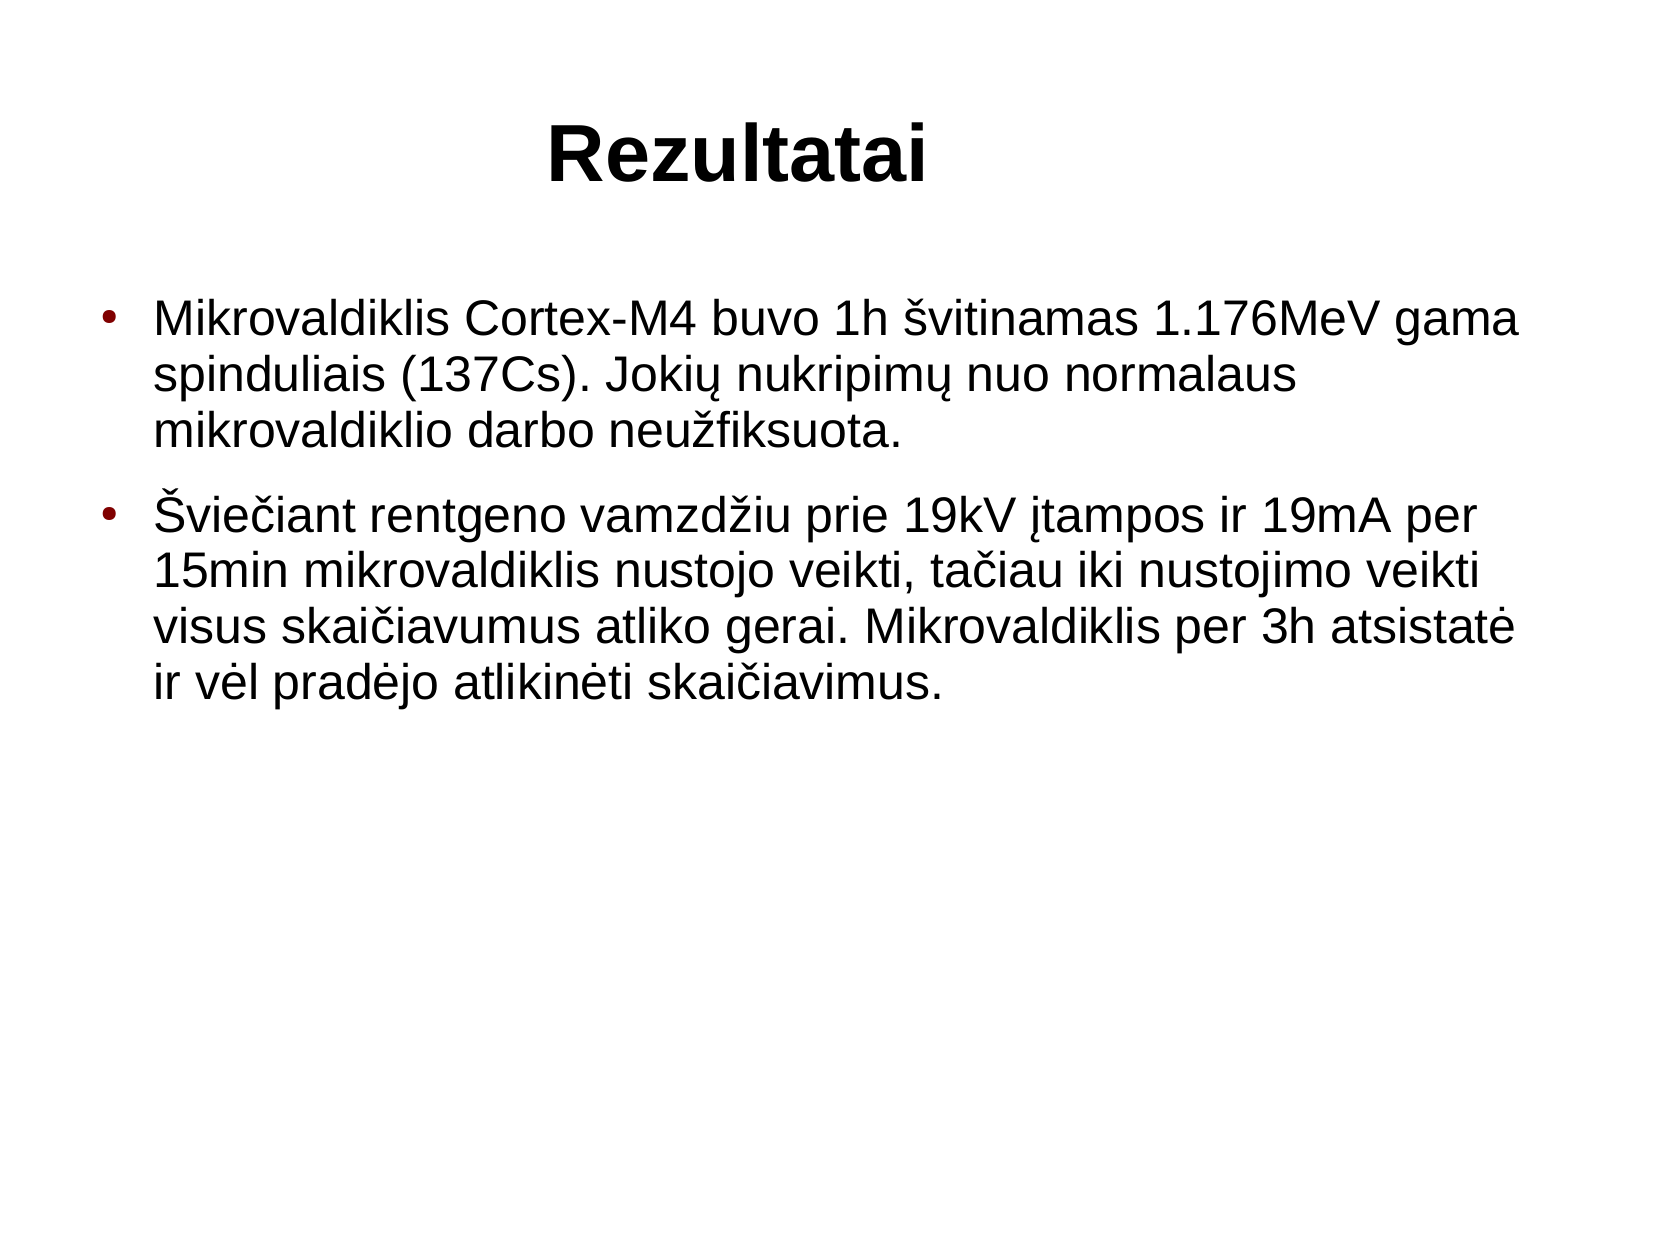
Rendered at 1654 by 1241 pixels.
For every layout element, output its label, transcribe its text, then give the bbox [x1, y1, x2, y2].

title Rezultatai [58, 49, 1417, 257]
list Mikrovaldiklis Cortex-M4 buvo 1h švitinamas 1.176MeV gama spinduliais (137Cs). Jokių nukripimų nuo normalaus mikrovaldiklio darbo neužfiksuota. Šviečiant rentgeno vamzdžiu prie 19kV įtampos ir 19mA per 15min mikrovaldiklis nustojo veikti, tačiau iki nustojimo veikti visus skaičiavumus atliko gerai. Mikrovaldiklis per 3h atsistatė ir vėl pradėjo atlikinėti skaičiavimus. [82, 290, 1538, 995]
